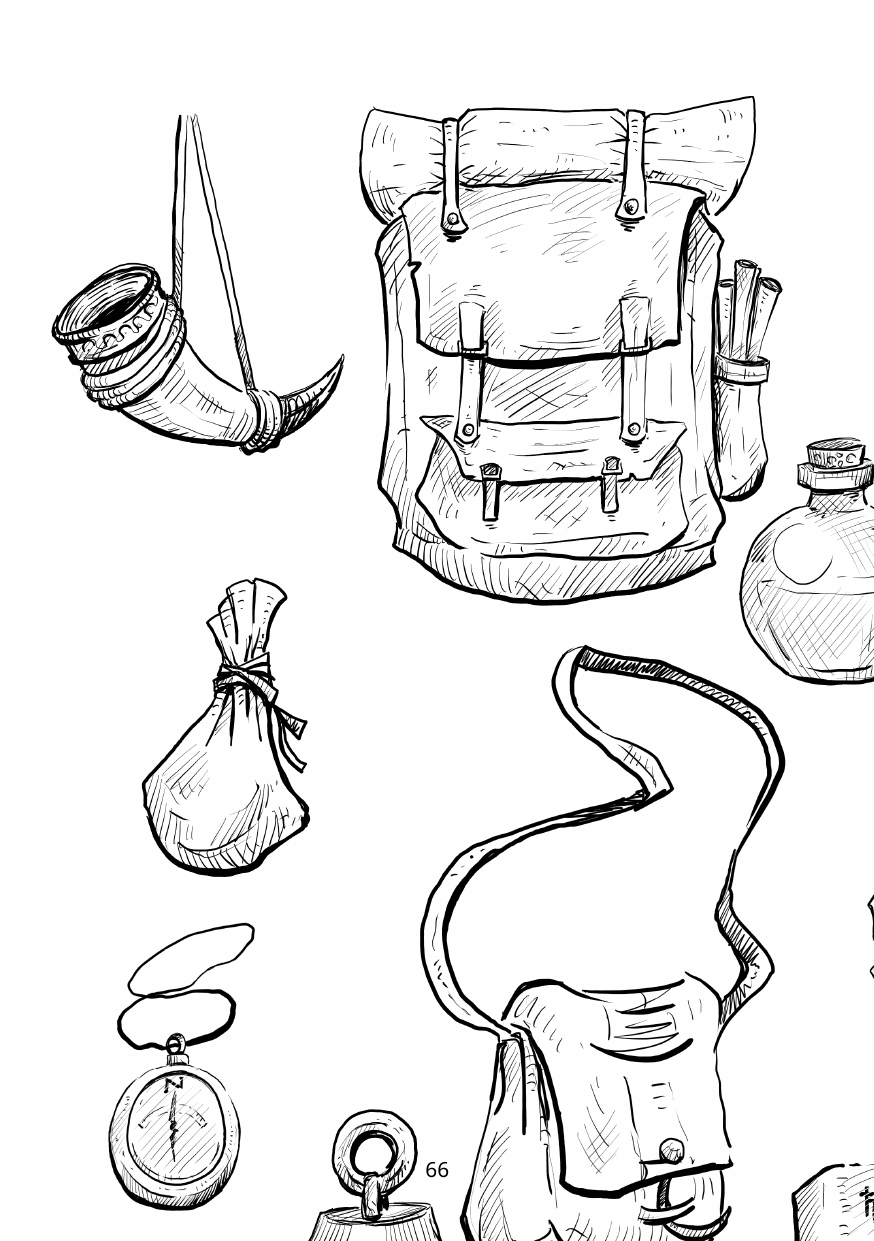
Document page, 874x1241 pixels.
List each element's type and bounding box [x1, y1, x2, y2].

picture [51, 96, 874, 1241]
